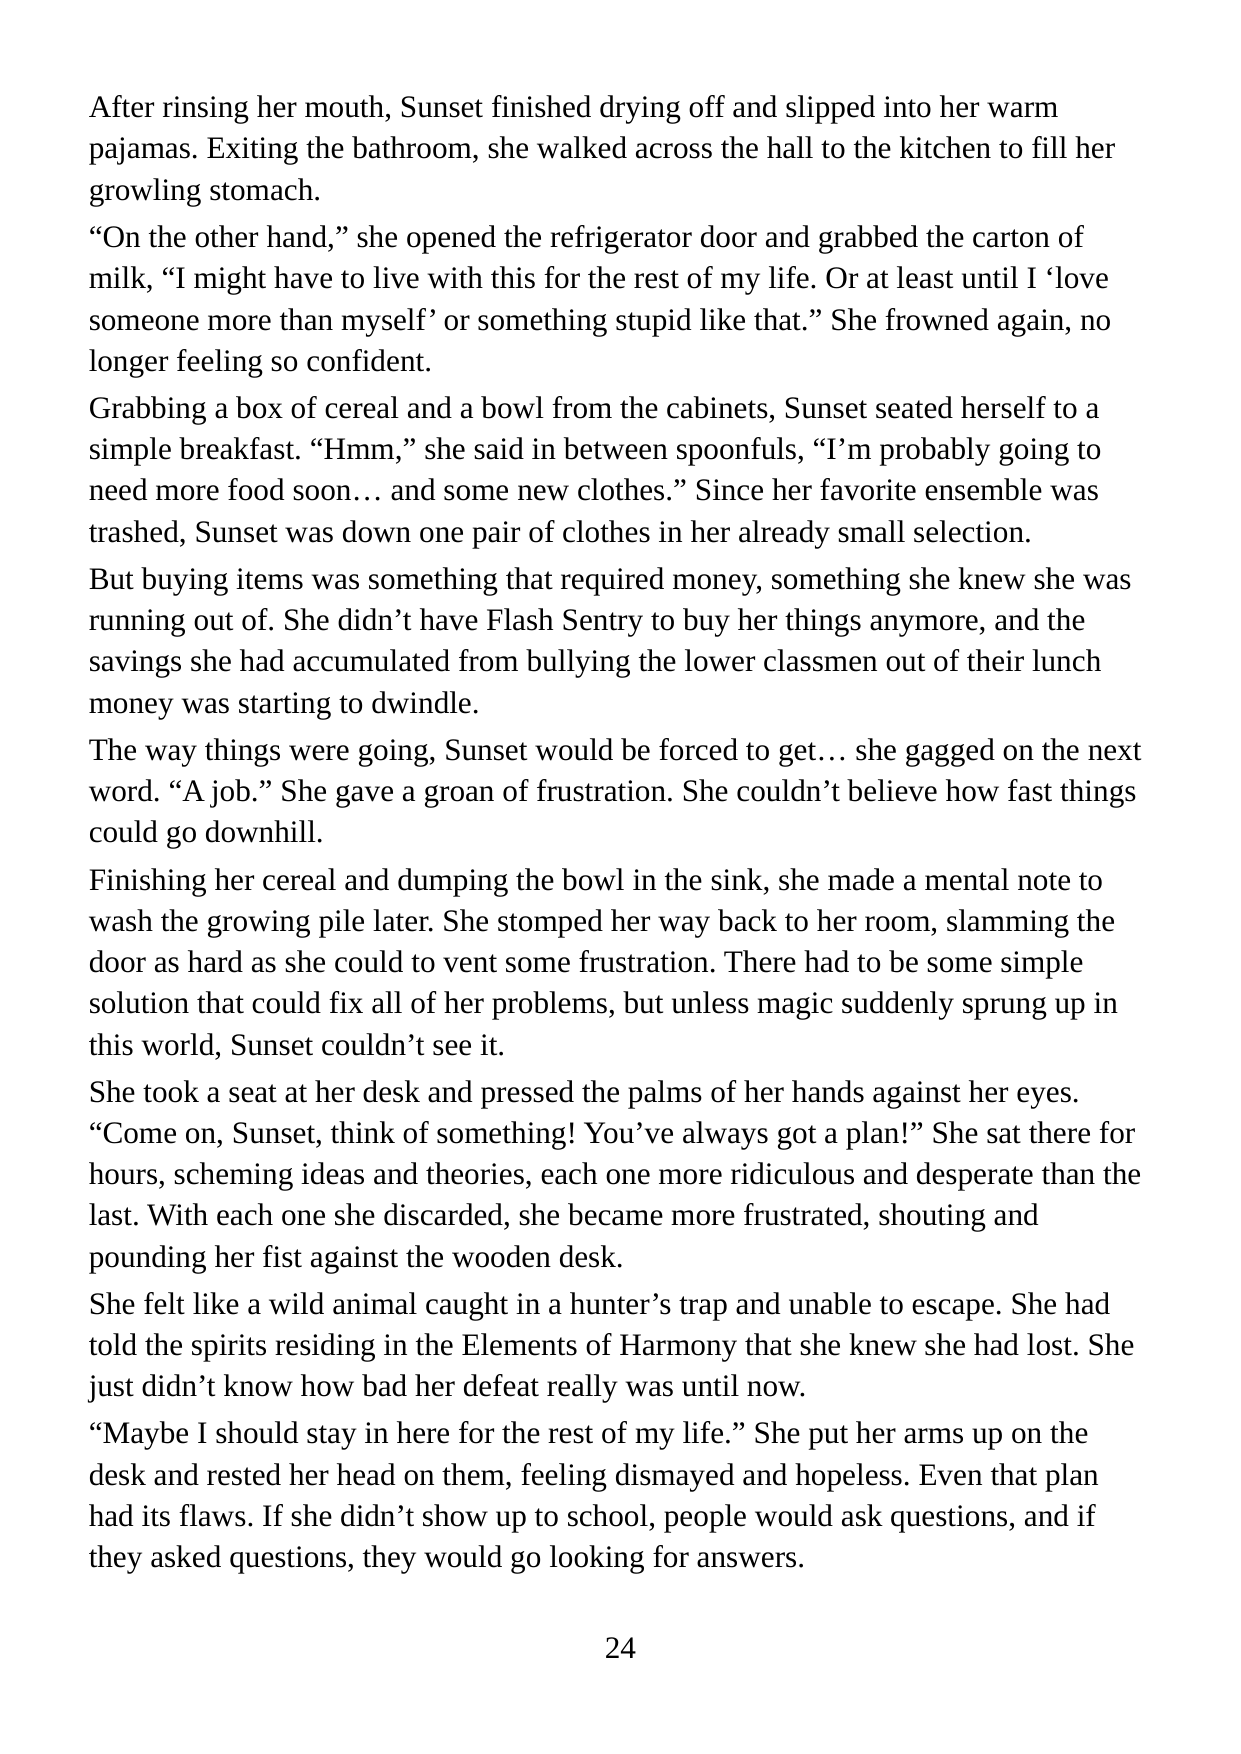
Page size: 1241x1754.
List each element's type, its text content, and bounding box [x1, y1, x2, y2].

text But buying items was something that required money, something she knew she was running out of. She didn’t have Flash Sentry to buy her things anymore, and the savings she had accumulated from bullying the lower classmen out of their lunch money was starting to dwindle. [88, 560, 1152, 720]
text She took a seat at her desk and pressed the palms of her hands against her eyes. “Come on, Sunset, think of something! You’ve always got a plan!” She sat there for hours, scheming ideas and theories, each one more ridiculous and desperate than the last. With each one she discarded, she became more frustrated, shouting and pounding her fist against the wooden desk. [88, 1073, 1152, 1274]
text “Maybe I should stay in here for the rest of my life.” She put her arms up on the desk and rested her head on them, feeling dismayed and hopeless. Even that plan had its flaws. If she didn’t show up to school, people would ask questions, and if they asked questions, they would go looking for answers. [88, 1415, 1152, 1574]
text “On the other hand,” she opened the refrigerator door and grabbed the carton of milk, “I might have to live with this for the rest of my life. Or at least until I ‘love someone more than myself’ or something stupid like that.” She frowned again, no longer feeling so confident. [88, 218, 1152, 378]
text Finishing her cereal and dumping the bowl in the sink, she made a mental note to wash the growing pile later. She stomped her way back to her room, slamming the door as hard as she could to vent some frustration. There had to be some simple solution that could fix all of her problems, but unless magic suddenly sprung up in this world, Sunset couldn’t see it. [88, 861, 1152, 1062]
text Grabbing a box of cereal and a bowl from the cabinets, Sunset seated herself to a simple breakfast. “Hmm,” she said in between spoonfuls, “I’m probably going to need more food soon… and some new clothes.” Since her favorite ensemble was trashed, Sunset was down one pair of clothes in her already small selection. [88, 389, 1152, 549]
text The way things were going, Sunset would be forced to get… she gagged on the next word. “A job.” She gave a groan of frustration. She couldn’t believe how fast things could go downhill. [88, 731, 1152, 849]
text After rinsing her mouth, Sunset finished drying off and slipped into her warm pajamas. Exiting the bathroom, she walked across the hall to the kitchen to fill her growling stomach. [88, 88, 1152, 207]
text She felt like a wild animal caught in a hunter’s trap and unable to escape. She had told the spirits residing in the Elements of Harmony that she knew she had lost. She just didn’t know how bad her defeat really was until now. [88, 1285, 1152, 1403]
